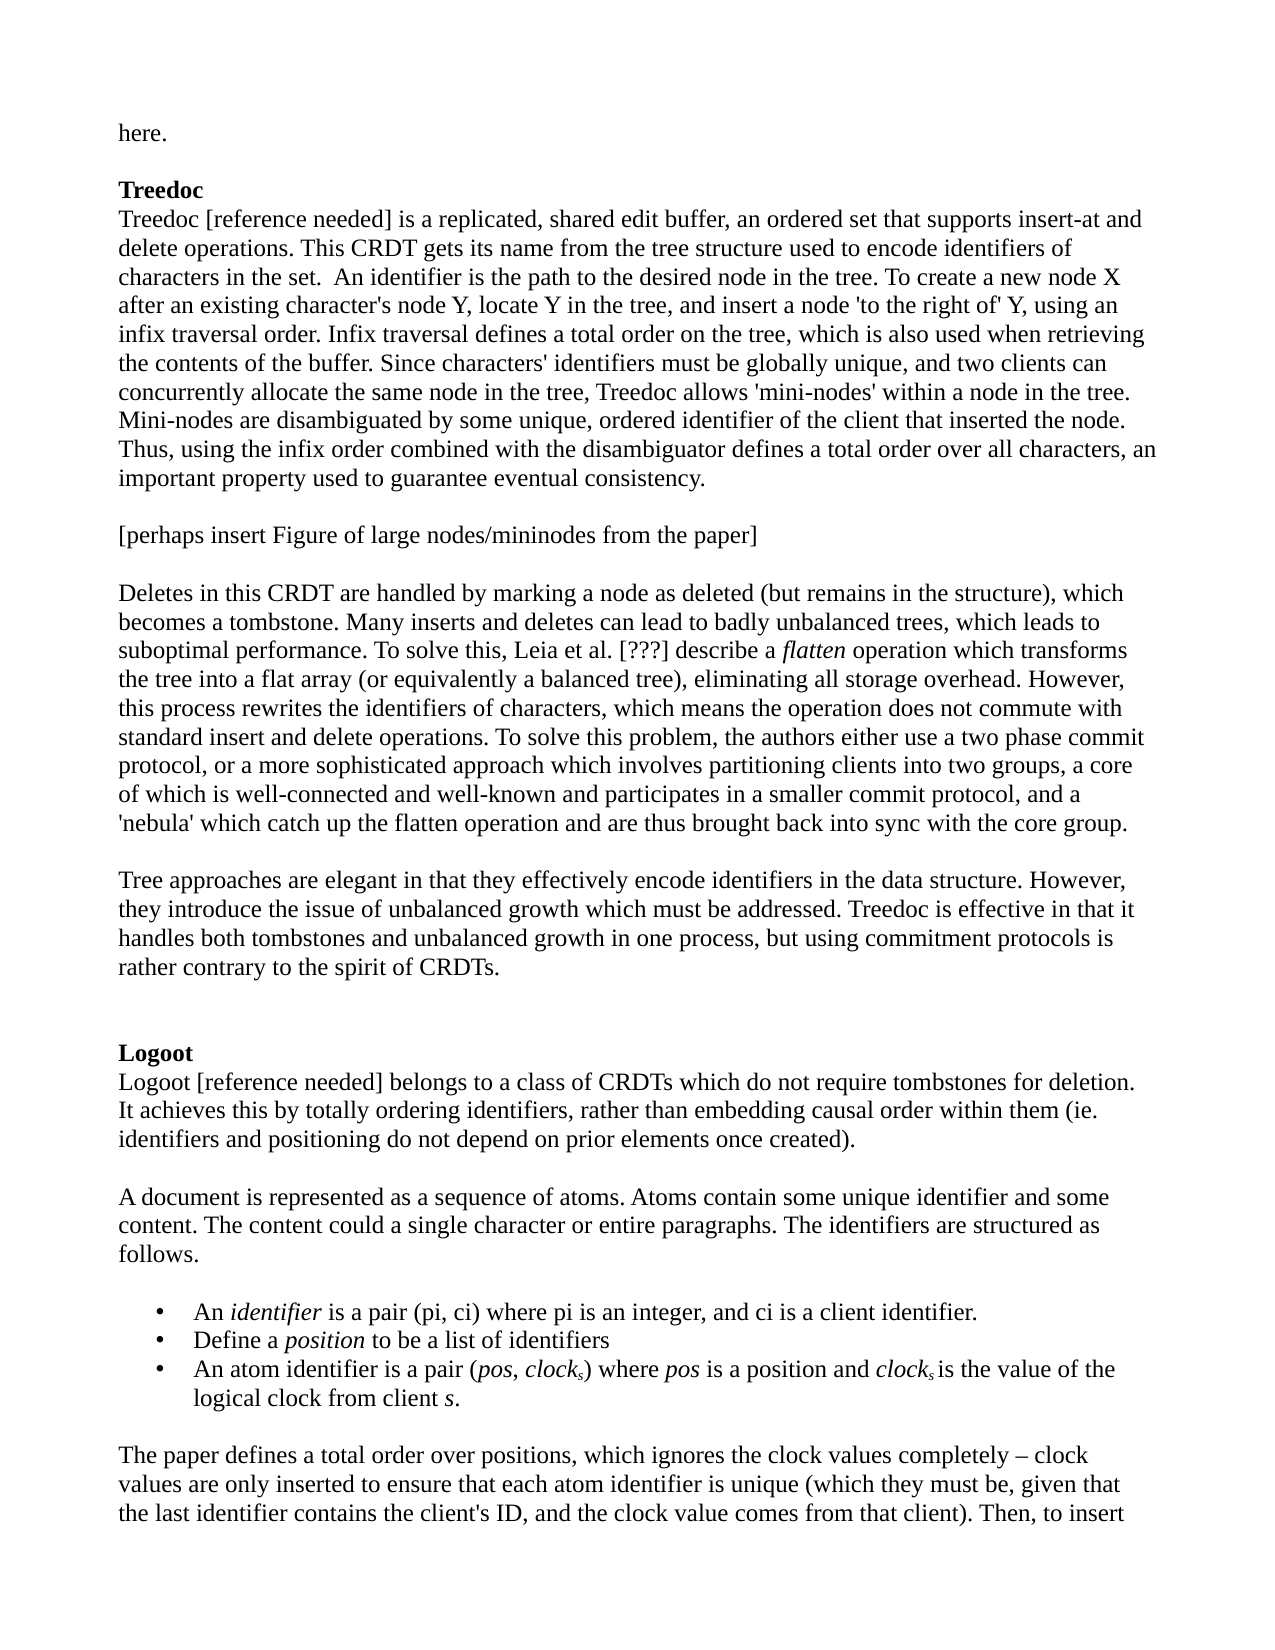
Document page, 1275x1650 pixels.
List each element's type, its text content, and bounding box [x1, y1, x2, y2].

list An identifier is a pair (pi, ci) where pi is an integer, and ci is a client identifier. [156, 1297, 1157, 1326]
text A document is represented as a sequence of atoms. Atoms contain some unique identifier and some content. The content could a single character or entire paragraphs. The identifiers are structured as follows. [118, 1182, 1157, 1268]
text [perhaps insert Figure of large nodes/mininodes from the paper] [118, 521, 1157, 549]
text Tree approaches are elegant in that they effectively encode identifiers in the data structure. However, they introduce the issue of unbalanced growth which must be addressed. Treedoc is effective in that it handles both tombstones and unbalanced growth in one process, but using commitment protocols is rather contrary to the spirit of CRDTs. [118, 866, 1157, 981]
text Deletes in this CRDT are handled by marking a node as deleted (but remains in the structure), which becomes a tombstone. Many inserts and deletes can lead to badly unbalanced trees, which leads to suboptimal performance. To solve this, Leia et al. [???] describe a flatten operation which transforms the tree into a flat array (or equivalently a balanced tree), eliminating all storage overhead. However, this process rewrites the identifiers of characters, which means the operation does not commute with standard insert and delete operations. To solve this problem, the authors either use a two phase commit protocol, or a more sophisticated approach which involves partitioning clients into two groups, a core of which is well-connected and well-known and participates in a smaller commit protocol, and a 'nebula' which catch up the flatten operation and are thus brought back into sync with the core group. [118, 578, 1157, 837]
text Treedoc [reference needed] is a replicated, shared edit buffer, an ordered set that supports insert-at and delete operations. This CRDT gets its name from the tree structure used to encode identifiers of characters in the set. An identifier is the path to the desired node in the tree. To create a new node X after an existing character's node Y, locate Y in the tree, and insert a node 'to the right of' Y, using an infix traversal order. Infix traversal defines a total order on the tree, which is also used when retrieving the contents of the buffer. Since characters' identifiers must be globally unique, and two clients can concurrently allocate the same node in the tree, Treedoc allows 'mini-nodes' within a node in the tree. Mini-nodes are disambiguated by some unique, ordered identifier of the client that inserted the node. Thus, using the infix order combined with the disambiguator defines a total order over all characters, an important property used to guarantee eventual consistency. [118, 204, 1157, 492]
list An atom identifier is a pair (pos, clocks) where pos is a position and clocks is the value of the logical clock from client s. [156, 1354, 1157, 1412]
text Treedoc [118, 176, 1157, 204]
text here. [118, 118, 1157, 147]
list Define a position to be a list of identifiers [156, 1326, 1157, 1354]
text Logoot [reference needed] belongs to a class of CRDTs which do not require tombstones for deletion. It achieves this by totally ordering identifiers, rather than embedding causal order within them (ie. identifiers and positioning do not depend on prior elements once created). [118, 1067, 1157, 1153]
text Logoot [118, 1038, 1157, 1067]
text The paper defines a total order over positions, which ignores the clock values completely – clock values are only inserted to ensure that each atom identifier is unique (which they must be, given that the last identifier contains the client's ID, and the clock value comes from that client). Then, to insert [118, 1441, 1157, 1527]
